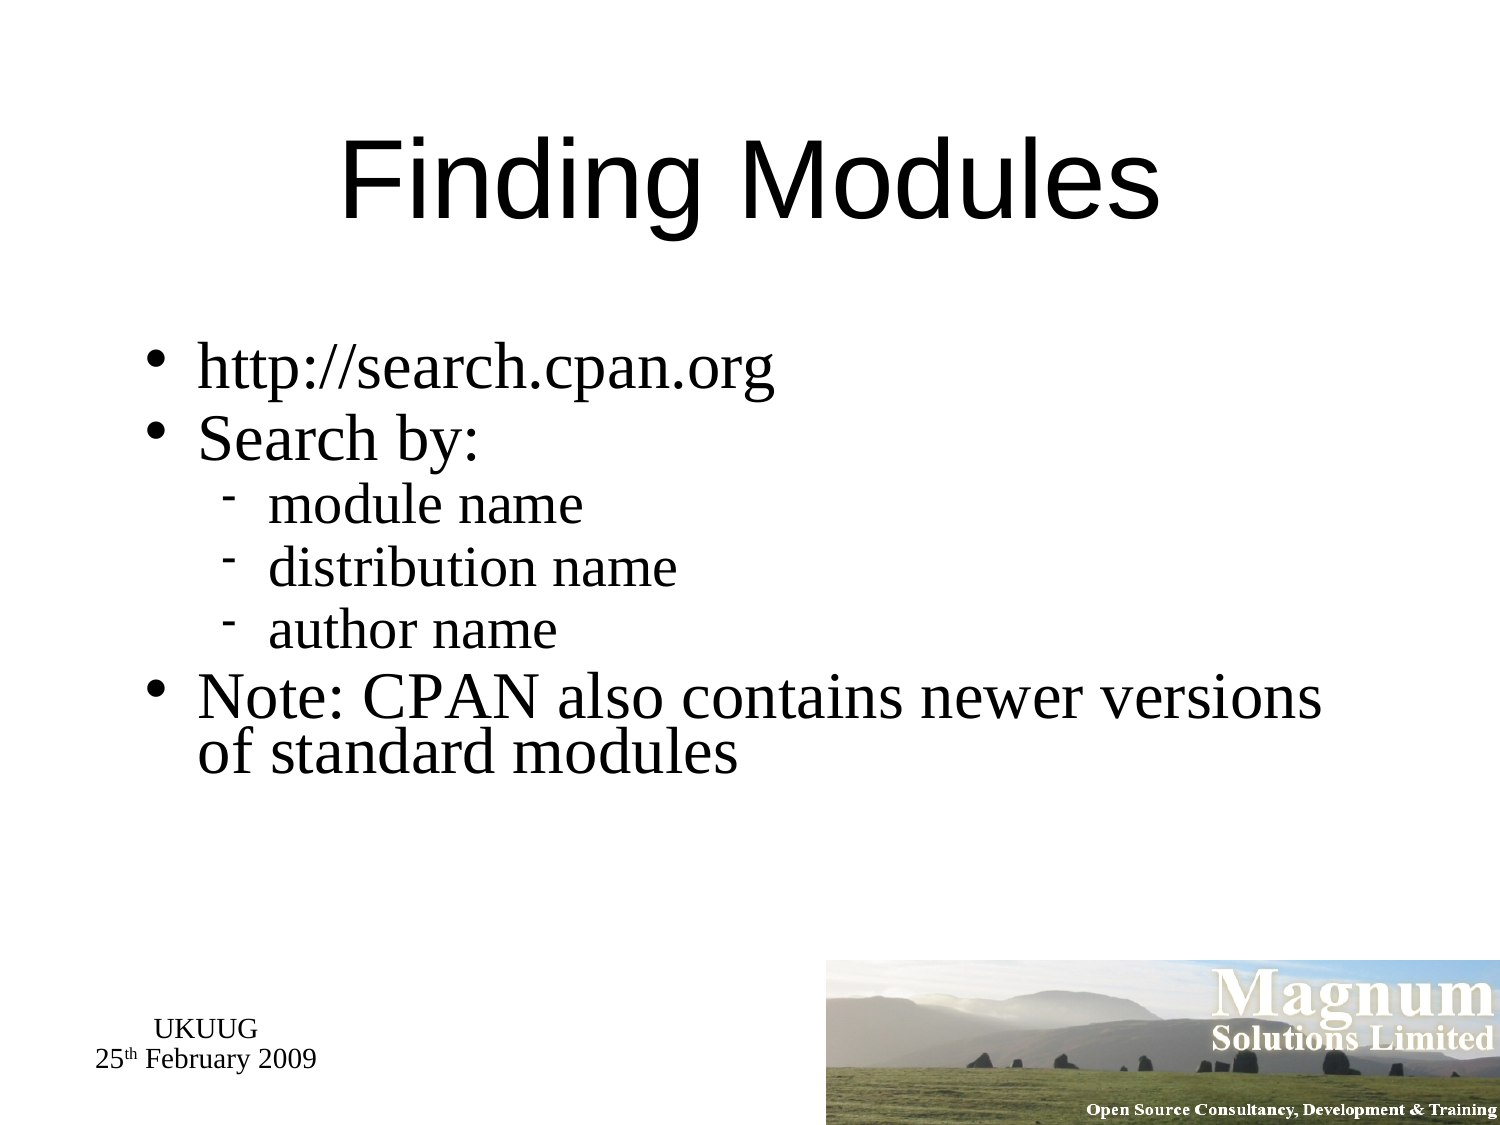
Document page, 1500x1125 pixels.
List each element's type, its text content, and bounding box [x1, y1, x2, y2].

list http://search.cpan.org Search by: module name distribution name author name Note: CPAN also contains newer versions of standard modules [112, 337, 1388, 1013]
title Finding Modules [112, 62, 1388, 250]
picture [826, 960, 1500, 1125]
